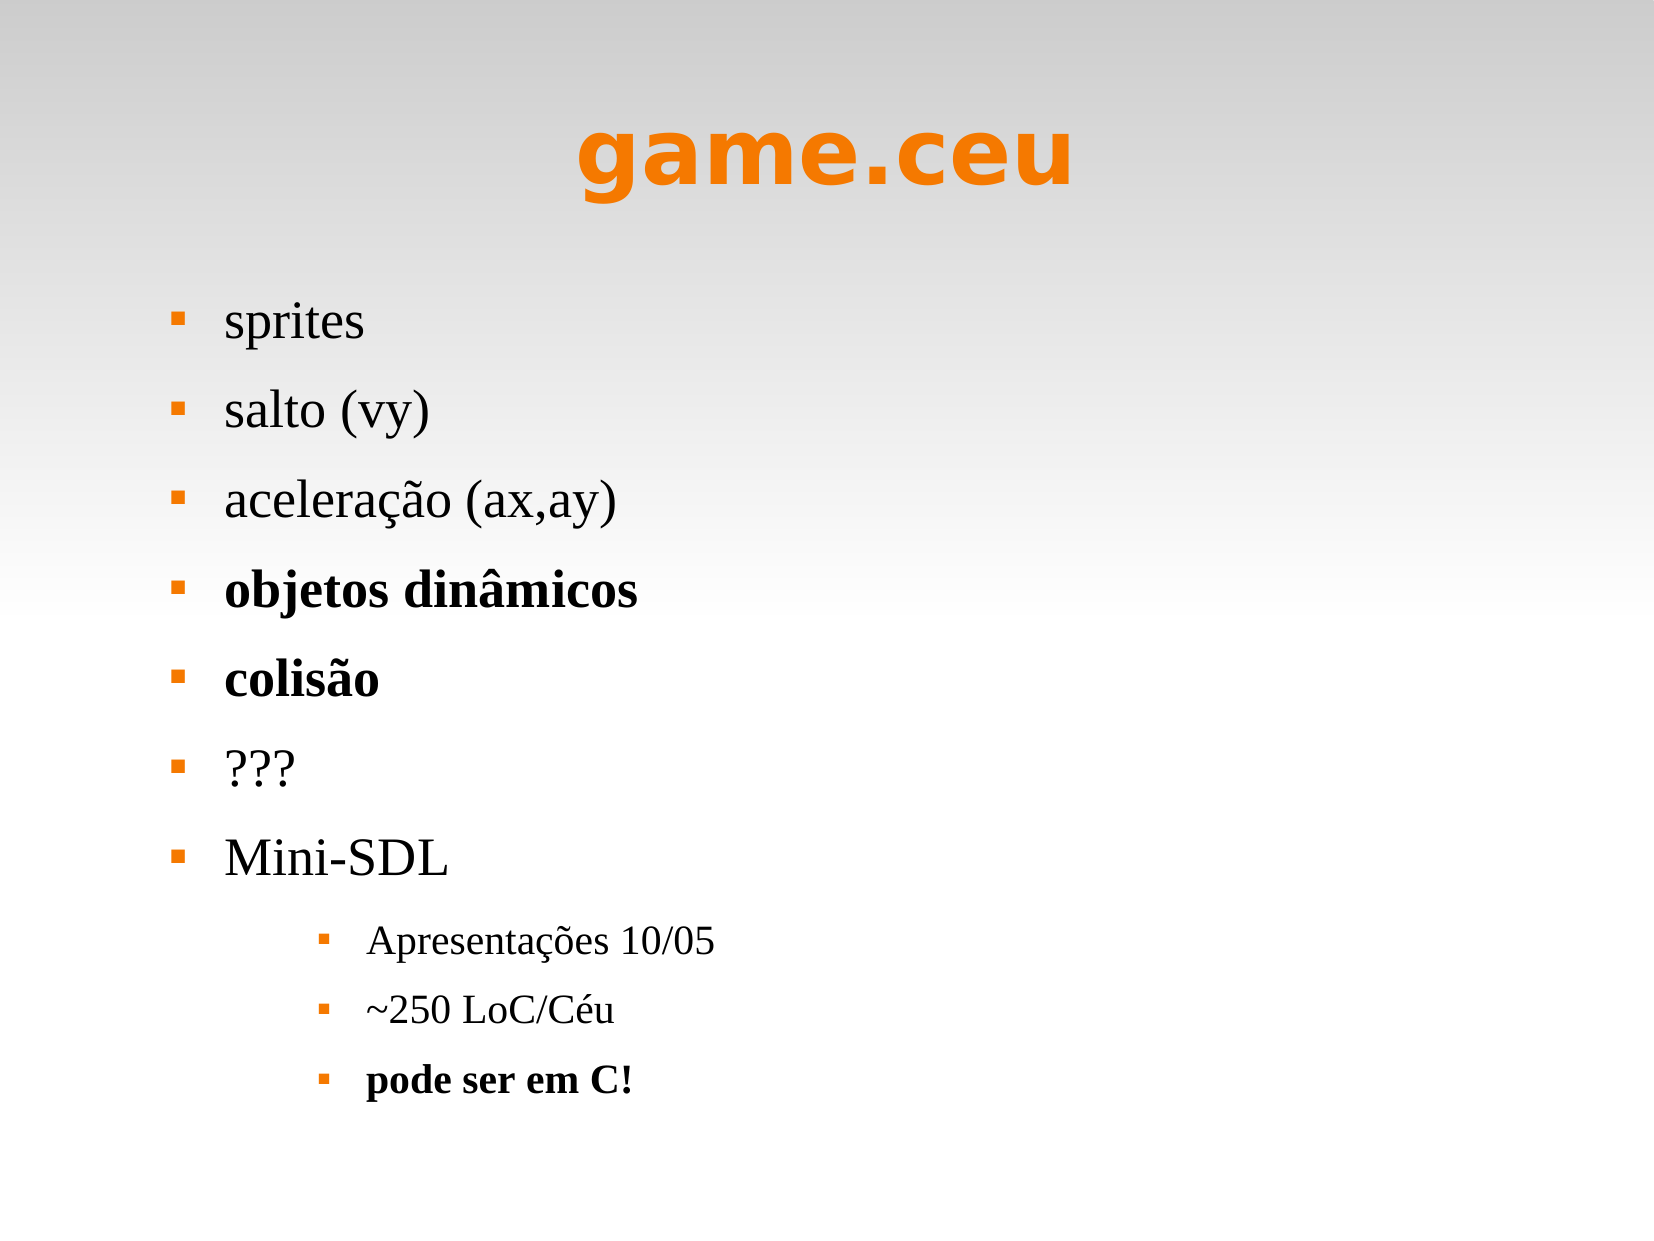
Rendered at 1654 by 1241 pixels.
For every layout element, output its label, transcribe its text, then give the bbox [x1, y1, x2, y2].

list sprites salto (vy) aceleração (ax,ay) objetos dinâmicos colisão ??? Mini-SDL Apresentações 10/05 ~250 LoC/Céu pode ser em C! [82, 290, 1571, 1169]
title game.ceu [82, 49, 1571, 257]
